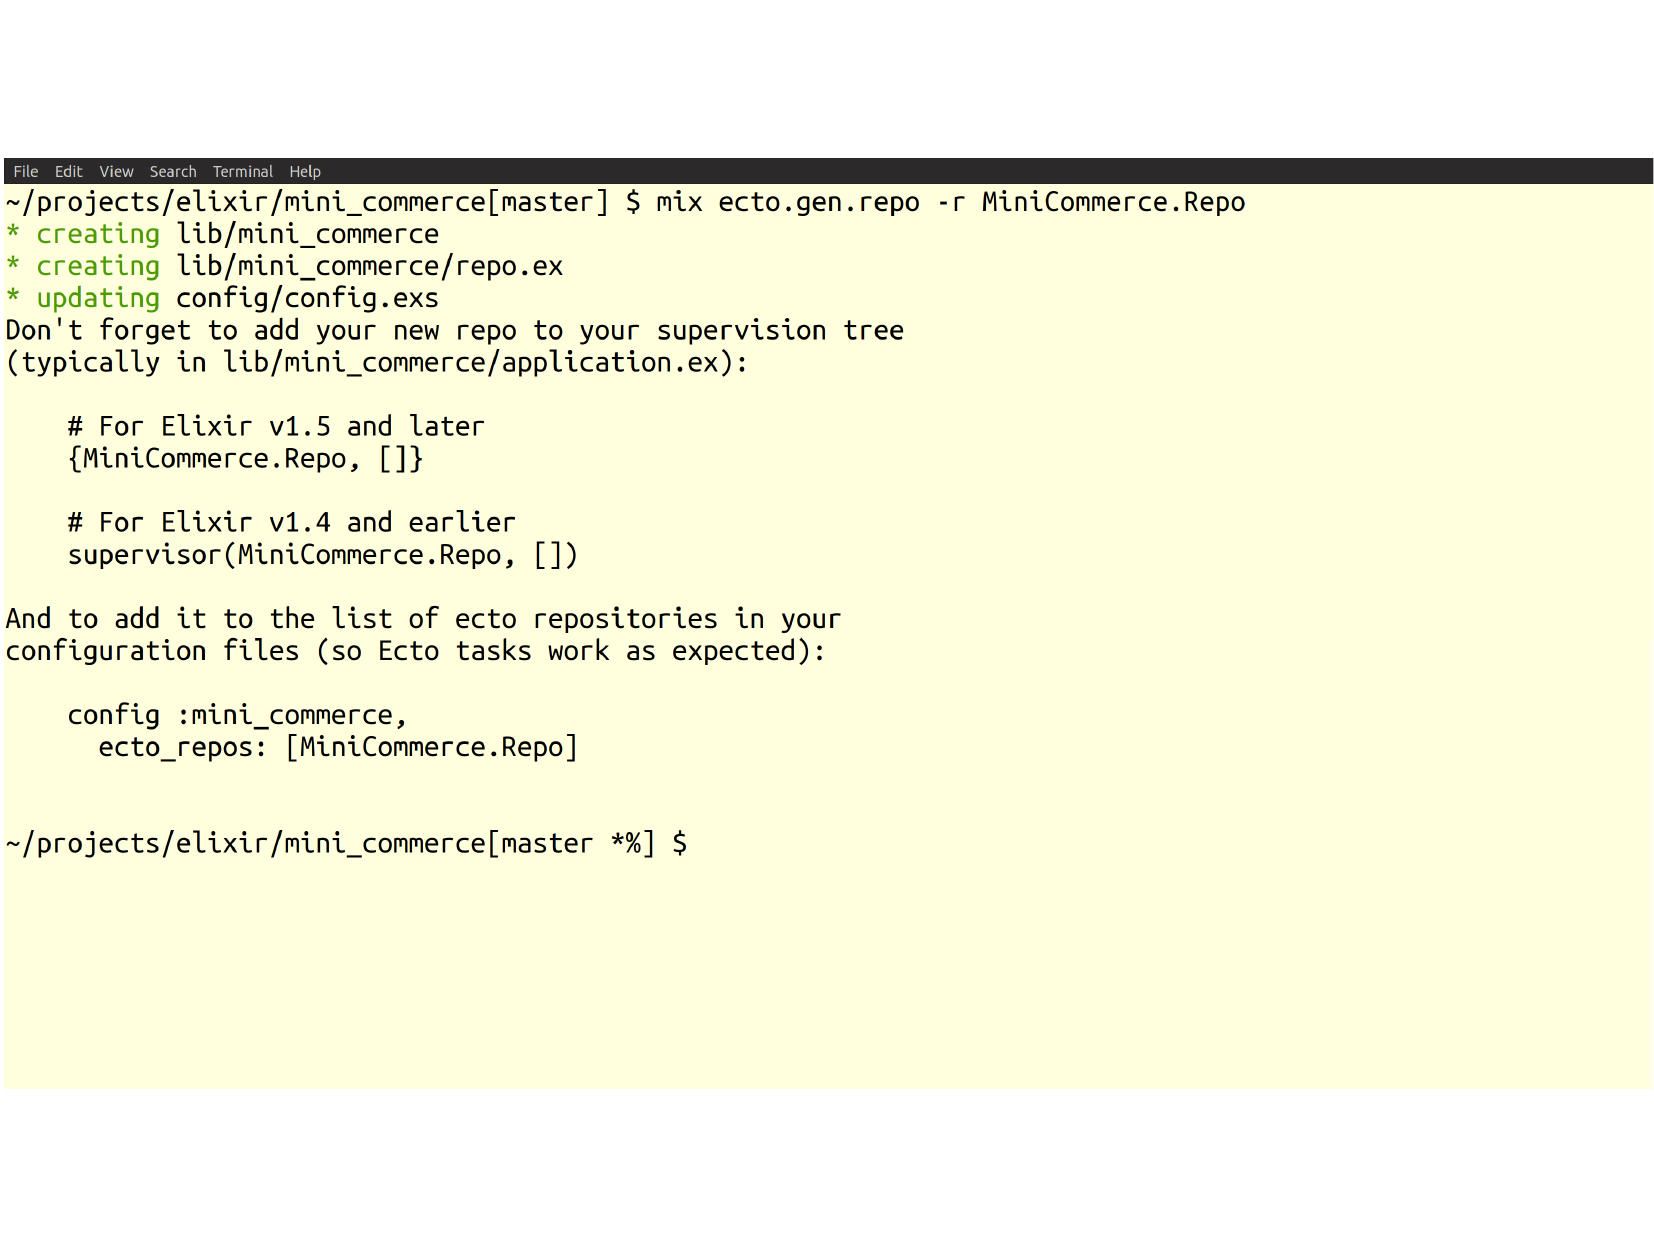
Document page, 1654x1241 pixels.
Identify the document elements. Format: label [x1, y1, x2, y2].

picture [4, 158, 1654, 1089]
